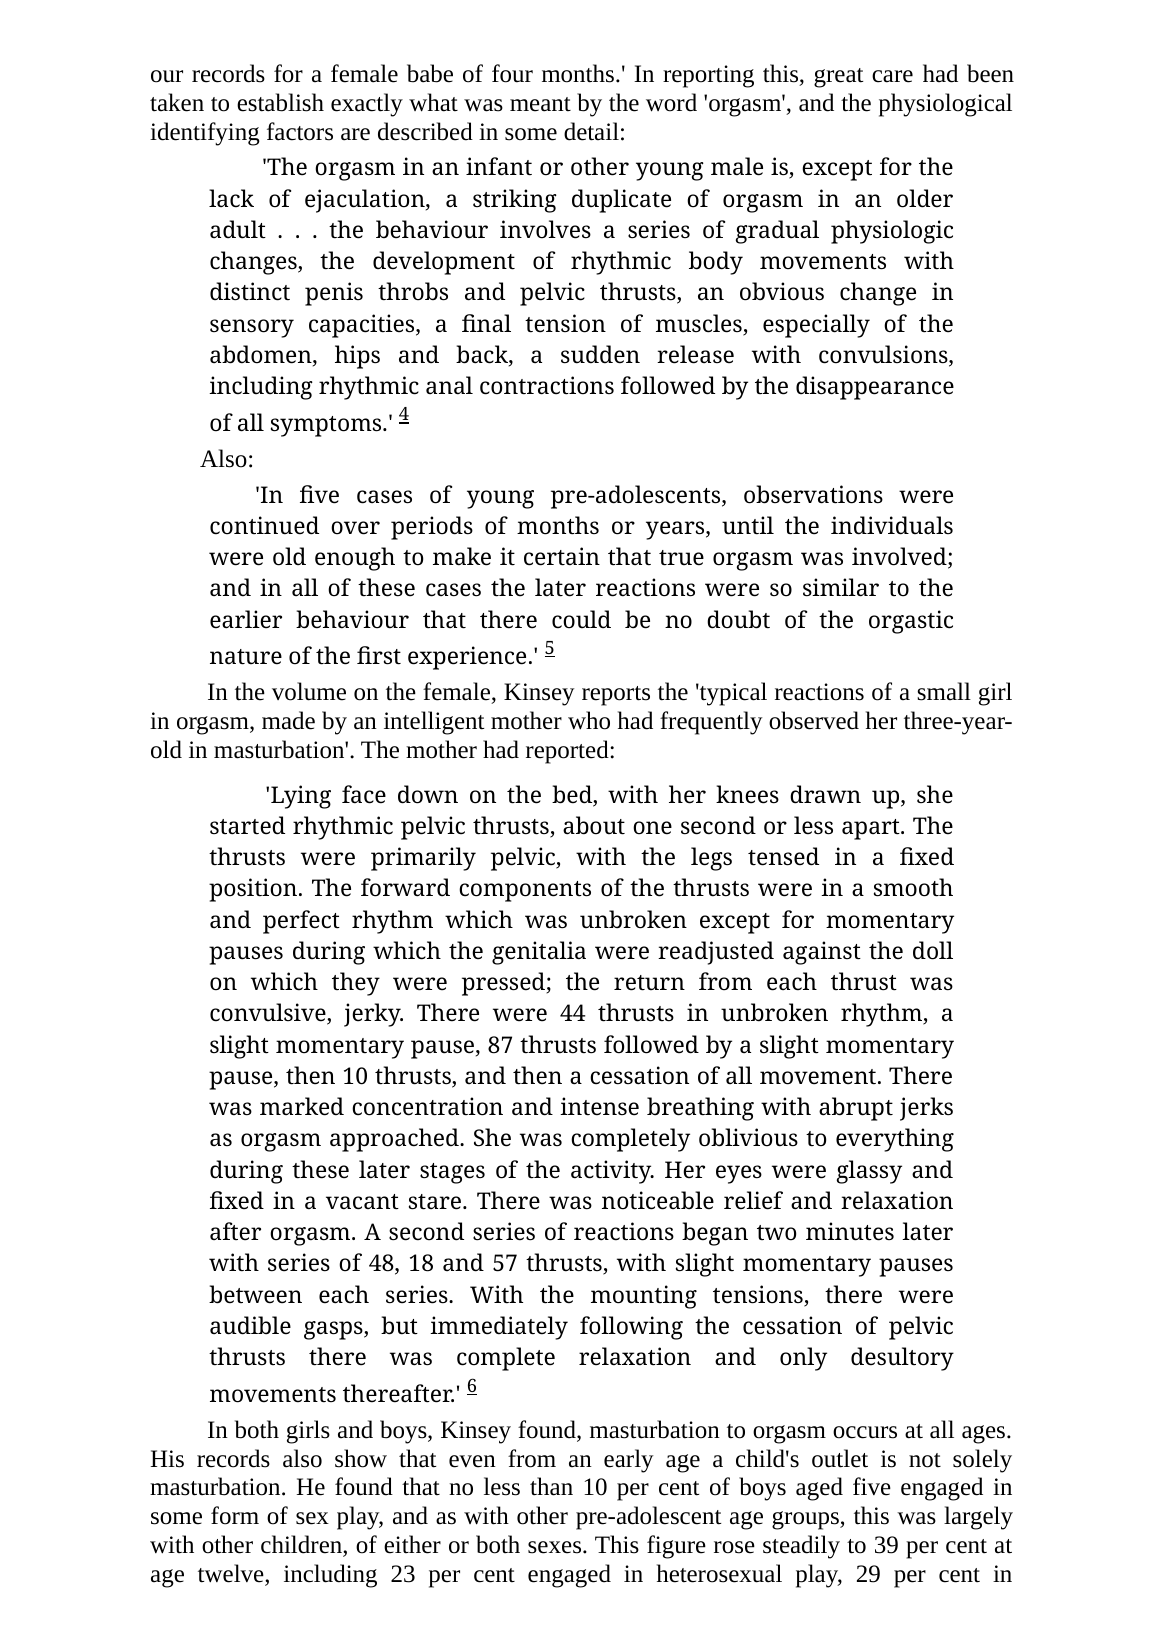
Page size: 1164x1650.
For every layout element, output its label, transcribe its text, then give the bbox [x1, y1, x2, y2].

text our records for a female babe of four months.' In reporting this, great care had been taken to establish exactly what was meant by the word 'orgasm', and the physiological identifying factors are described in some detail: [150, 59, 1014, 145]
text 'In five cases of young pre-adolescents, observations were continued over periods of months or years, until the individuals were old enough to make it certain that true orgasm was involved; and in all of these cases the later reactions were so similar to the earlier behaviour that there could be no doubt of the orgastic nature of the first experience.' 5 [209, 478, 955, 671]
text 'The orgasm in an infant or other young male is, except for the lack of ejaculation, a striking duplicate of orgasm in an older adult . . . the behaviour involves a series of gradual physiologic changes, the development of rhythmic body movements with distinct penis throbs and pelvic thrusts, an obvious change in sensory capacities, a final tension of muscles, especially of the abdomen, hips and back, a sudden release with convulsions, including rhythmic anal contractions followed by the disappearance of all symptoms.' 4 [209, 151, 955, 438]
text 'Lying face down on the bed, with her knees drawn up, she started rhythmic pelvic thrusts, about one second or less apart. The thrusts were primarily pelvic, with the legs tensed in a fixed position. The forward components of the thrusts were in a smooth and perfect rhythm which was unbroken except for momentary pauses during which the genitalia were readjusted against the doll on which they were pressed; the return from each thrust was convulsive, jerky. There were 44 thrusts in unbroken rhythm, a slight momentary pause, 87 thrusts followed by a slight momentary pause, then 10 thrusts, and then a cessation of all movement. There was marked concentration and intense breathing with abrupt jerks as orgasm approached. She was completely oblivious to everything during these later stages of the activity. Her eyes were glassy and fixed in a vacant stare. There was noticeable relief and relaxation after orgasm. A second series of reactions began two minutes later with series of 48, 18 and 57 thrusts, with slight momentary pauses between each series. With the mounting tensions, there were audible gasps, but immediately following the cessation of pelvic thrusts there was complete relaxation and only desultory movements thereafter.' 6 [209, 779, 955, 1409]
text In both girls and boys, Kinsey found, masturbation to orgasm occurs at all ages. His records also show that even from an early age a child's outlet is not solely masturbation. He found that no less than 10 per cent of boys aged five engaged in some form of sex play, and as with other pre-adolescent age groups, this was largely with other children, of either or both sexes. This figure rose steadily to 39 per cent at age twelve, including 23 per cent engaged in heterosexual play, 29 per cent in [150, 1415, 1014, 1587]
text In the volume on the female, Kinsey reports the 'typical reactions of a small girl in orgasm, made by an intelligent mother who had frequently observed her three-year-old in masturbation'. The mother had reported: [150, 677, 1014, 764]
text Also: [150, 444, 1014, 473]
